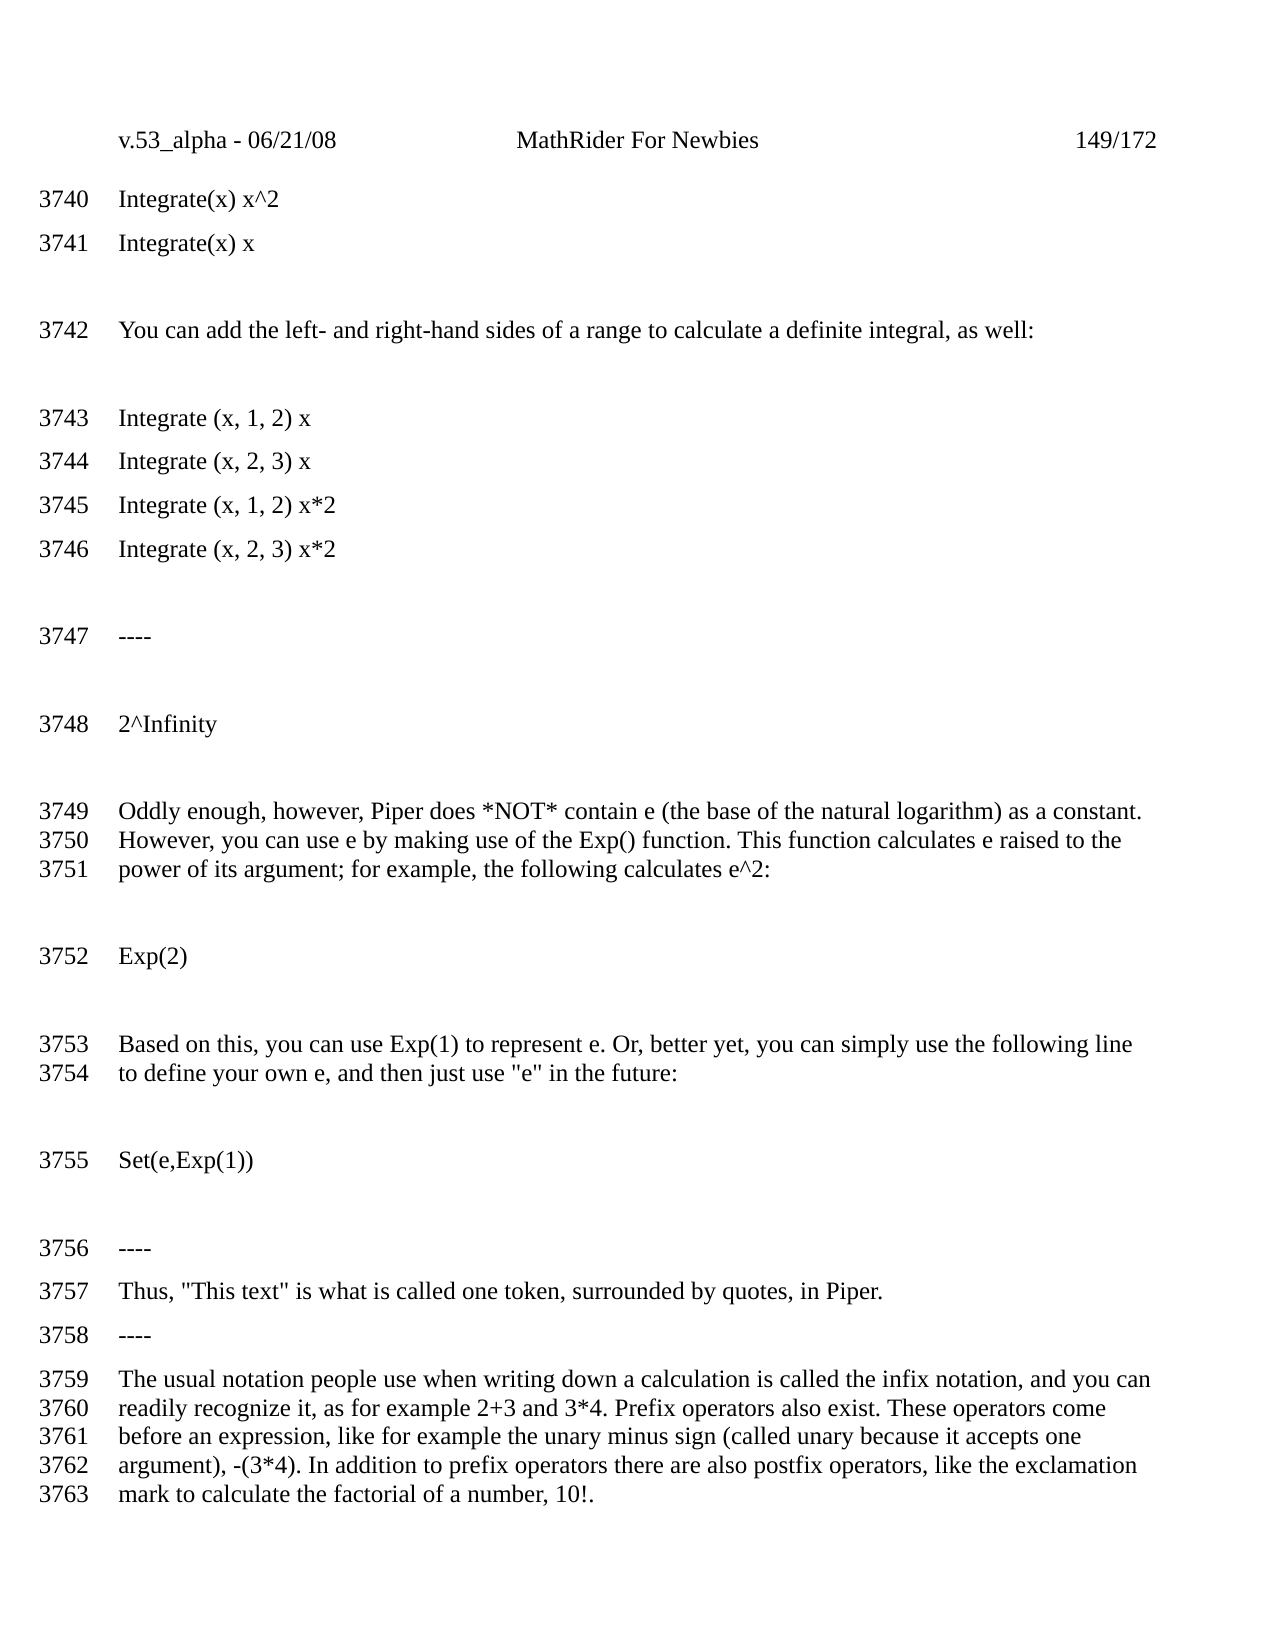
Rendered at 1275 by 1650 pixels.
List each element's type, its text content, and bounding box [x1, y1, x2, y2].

text The usual notation people use when writing down a calculation is called the infix notation, and you can readily recognize it, as for example 2+3 and 3*4. Prefix operators also exist. These operators come before an expression, like for example the unary minus sign (called unary because it accepts one argument), -(3*4). In addition to prefix operators there are also postfix operators, like the exclamation mark to calculate the factorial of a number, 10!. [118, 1364, 1157, 1508]
text Integrate (x, 1, 2) x [118, 403, 1157, 431]
text Integrate (x, 1, 2) x*2 [118, 490, 1157, 519]
text 2^Infinity [118, 709, 1157, 738]
text ---- [118, 621, 1157, 650]
text ---- [118, 1233, 1157, 1261]
text Based on this, you can use Exp(1) to represent e. Or, better yet, you can simply use the following line to define your own e, and then just use "e" in the future: [118, 1029, 1157, 1086]
text Integrate(x) x [118, 228, 1157, 256]
text Integrate (x, 2, 3) x*2 [118, 534, 1157, 563]
text Set(e,Exp(1)) [118, 1145, 1157, 1174]
text Thus, "This text" is what is called one token, surrounded by quotes, in Piper. [118, 1276, 1157, 1305]
text Integrate(x) x^2 [118, 184, 1157, 213]
text Integrate (x, 2, 3) x [118, 446, 1157, 475]
text ---- [118, 1320, 1157, 1349]
text Oddly enough, however, Piper does *NOT* contain e (the base of the natural logarithm) as a constant. However, you can use e by making use of the Exp() function. This function calculates e raised to the power of its argument; for example, the following calculates e^2: [118, 796, 1157, 883]
text Exp(2) [118, 941, 1157, 970]
text You can add the left- and right-hand sides of a range to calculate a definite integral, as well: [118, 315, 1157, 344]
